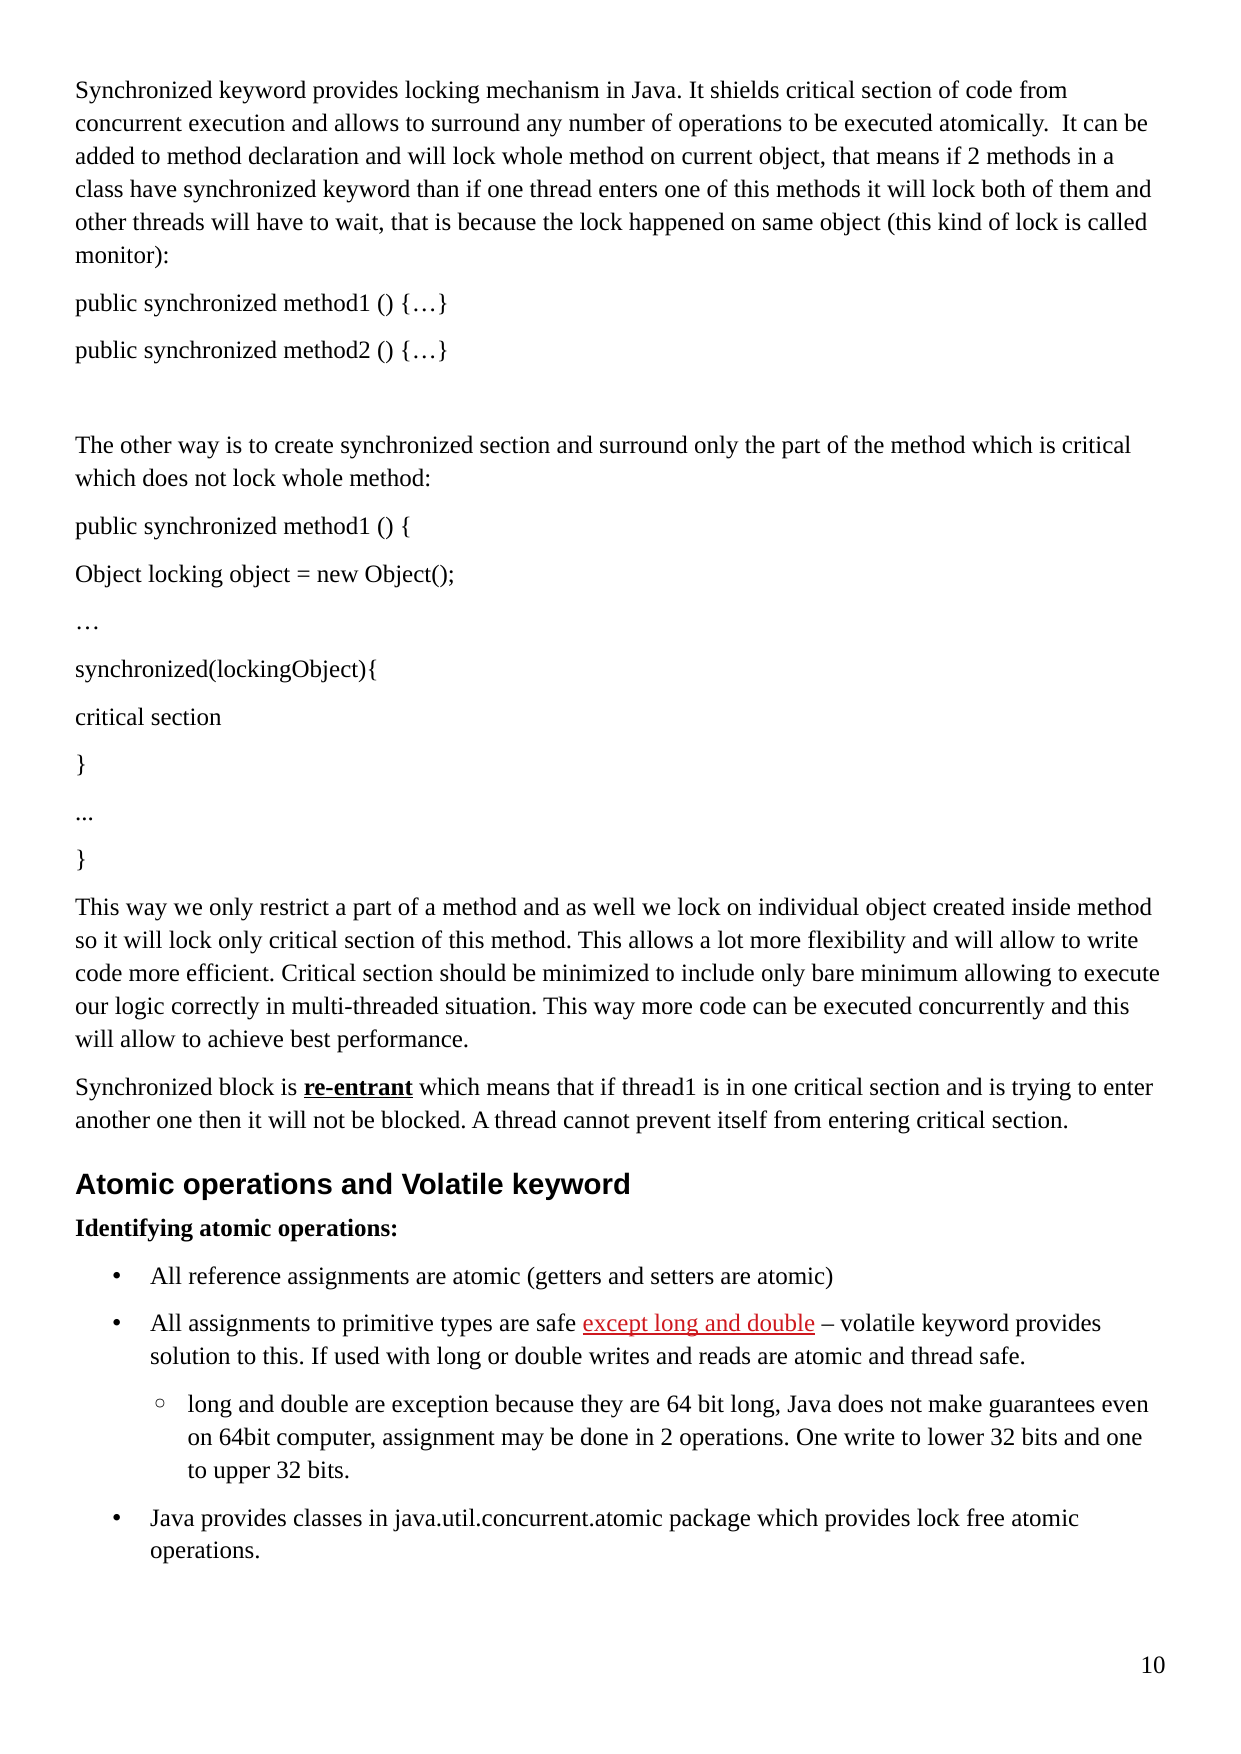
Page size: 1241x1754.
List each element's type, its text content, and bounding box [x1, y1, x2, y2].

list long and double are exception because they are 64 bit long, Java does not make guarantees even on 64bit computer, assignment may be done in 2 operations. One write to lower 32 bits and one to upper 32 bits. [150, 1389, 1165, 1484]
text Synchronized block is re-entrant which means that if thread1 is in one critical section and is trying to enter another one then it will not be blocked. A thread cannot prevent itself from entering critical section. [75, 1072, 1165, 1133]
list All assignments to primitive types are safe except long and double – volatile keyword provides solution to this. If used with long or double writes and reads are atomic and thread safe. [112, 1308, 1165, 1370]
text … [75, 606, 1165, 635]
text critical section [75, 702, 1165, 730]
text public synchronized method2 () {…} [75, 335, 1165, 364]
text Synchronized keyword provides locking mechanism in Java. It shields critical section of code from concurrent execution and allows to surround any number of operations to be executed atomically. It can be added to method declaration and will lock whole method on current object, that means if 2 methods in a class have synchronized keyword than if one thread enters one of this methods it will lock both of them and other threads will have to wait, that is because the lock happened on same object (this kind of lock is called monitor): [75, 75, 1165, 269]
subtitle Atomic operations and Volatile keyword [75, 1167, 1165, 1201]
text synchronized(lockingObject){ [75, 654, 1165, 683]
text public synchronized method1 () { [75, 511, 1165, 540]
list Java provides classes in java.util.concurrent.atomic package which provides lock free atomic operations. [112, 1503, 1165, 1564]
text The other way is to create synchronized section and surround only the part of the method which is critical which does not lock whole method: [75, 431, 1165, 492]
text Identifying atomic operations: [75, 1213, 1165, 1242]
text } [75, 749, 1165, 778]
list All reference assignments are atomic (getters and setters are atomic) [112, 1261, 1165, 1289]
text This way we only restrict a part of a method and as well we lock on individual object created inside method so it will lock only critical section of this method. This allows a lot more flexibility and will allow to write code more efficient. Critical section should be minimized to include only bare minimum allowing to execute our logic correctly in multi-threaded situation. This way more code can be executed concurrently and this will allow to achieve best performance. [75, 892, 1165, 1053]
text } [75, 844, 1165, 873]
text ... [75, 797, 1165, 826]
text Object locking object = new Object(); [75, 559, 1165, 587]
text public synchronized method1 () {…} [75, 288, 1165, 316]
